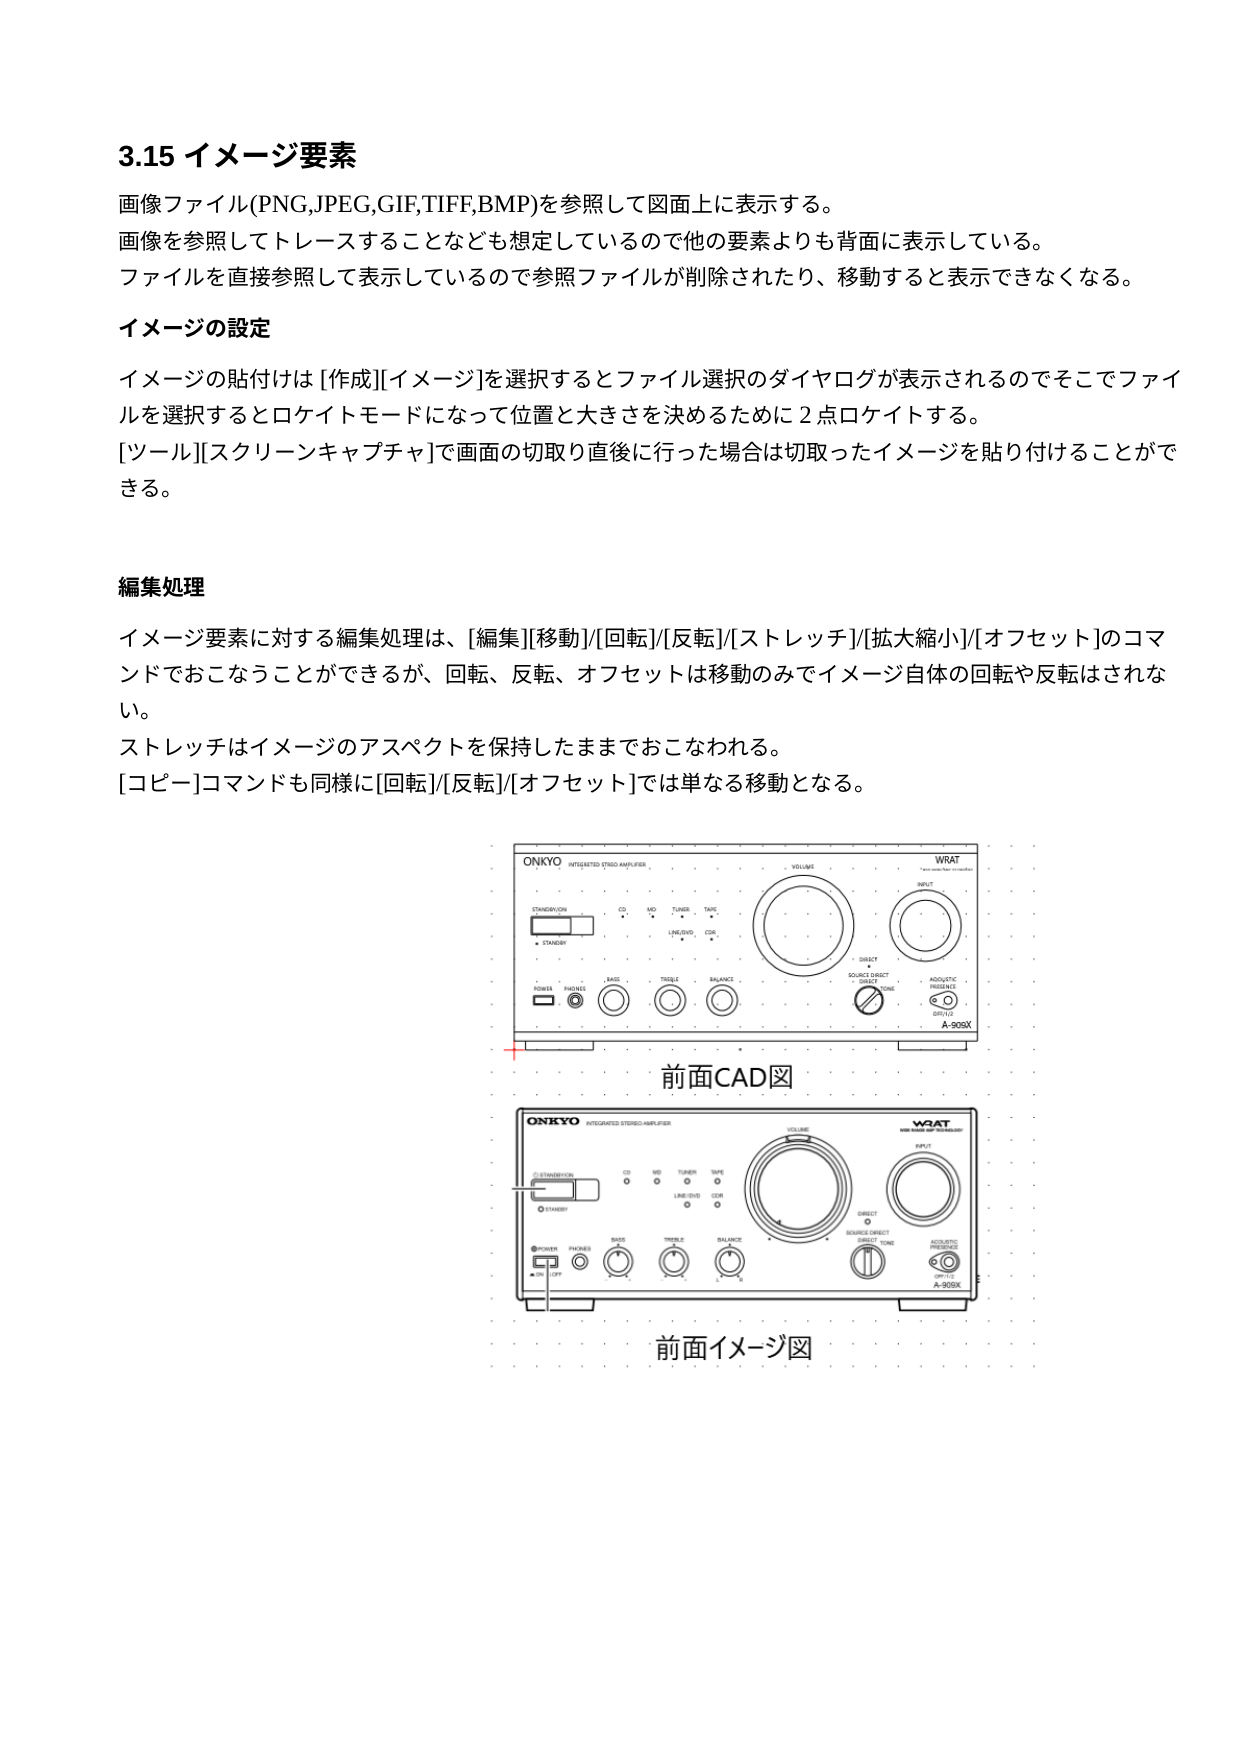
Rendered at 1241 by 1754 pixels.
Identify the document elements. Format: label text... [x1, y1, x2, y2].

picture [477, 829, 1047, 1382]
subtitle 3.15 イメージ要素 [118, 133, 1187, 175]
text 画像ファイル(PNG,JPEG,GIF,TIFF,BMP)を参照して図面上に表示する。 画像を参照してトレースすることなども想定しているので他の要素よりも背面に表示している。 ファイルを直接参照して表示しているので参照ファイルが削除されたり、移動すると表示できなくなる。 [118, 187, 1187, 292]
text イメージの設定 [118, 311, 1187, 343]
text イメージの貼付けは [作成][イメージ]を選択するとファイル選択のダイヤログが表示されるのでそこでファイルを選択するとロケイトモードになって位置と大きさを決めるために2点ロケイトする。 [ツール][スクリーンキャプチャ]で画面の切取り直後に行った場合は切取ったイメージを貼り付けることができる。 [118, 362, 1187, 503]
text イメージ要素に対する編集処理は、[編集][移動]/[回転]/[反転]/[ストレッチ]/[拡大縮小]/[オフセット]のコマンドでおこなうことができるが、回転、反転、オフセットは移動のみでイメージ自体の回転や反転はされない。 ストレッチはイメージのアスペクトを保持したままでおこなわれる。 [コピー]コマンドも同様に[回転]/[反転]/[オフセット]では単なる移動となる。 [118, 621, 1187, 798]
text 編集処理 [118, 570, 1187, 601]
